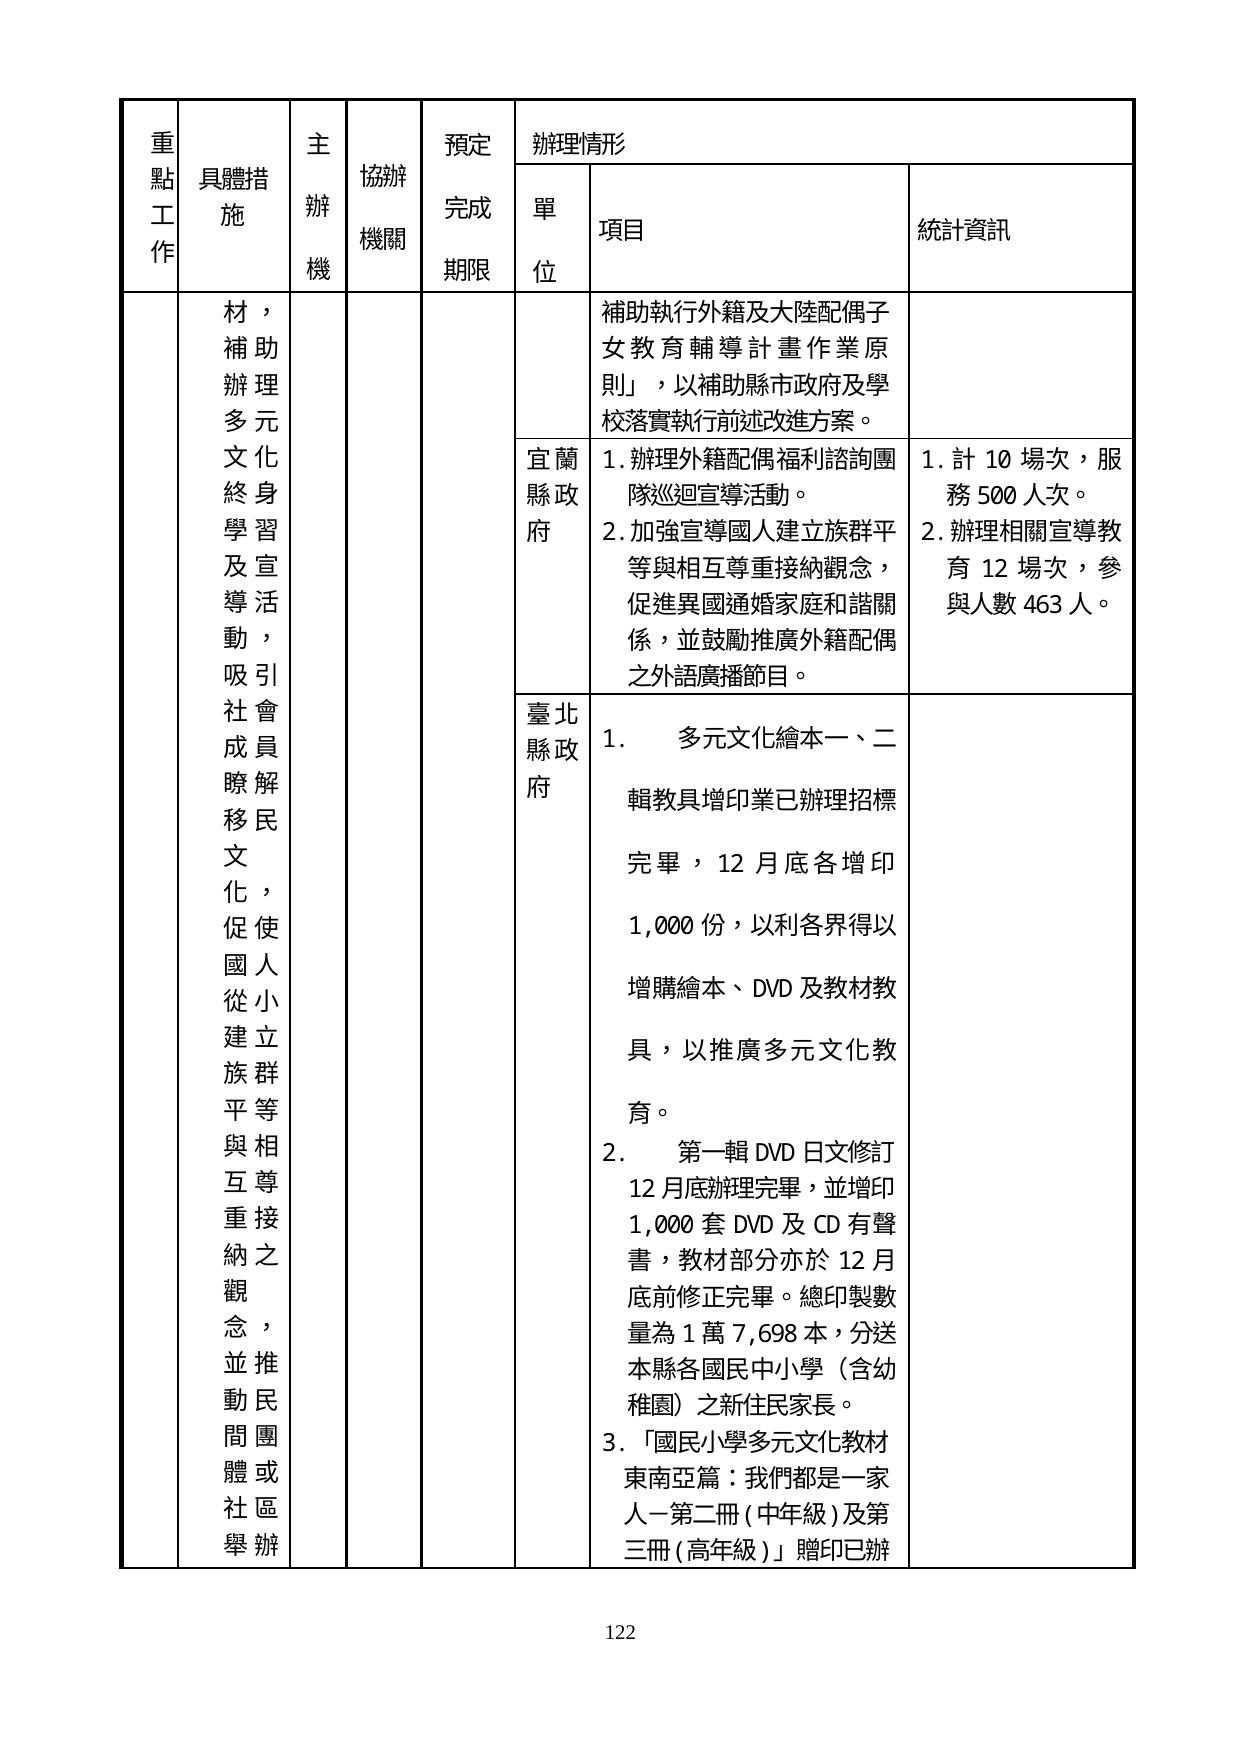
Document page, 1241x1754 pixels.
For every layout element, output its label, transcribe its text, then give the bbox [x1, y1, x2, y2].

table_header 協辦 機關 [348, 101, 420, 291]
table_cell [348, 293, 420, 1567]
table_cell 多元文化繪本一、二輯教具增印業已辦理招標完畢，12月底各增印1,000份，以利各界得以增購繪本、DVD及教材教具，以推廣多元文化教育。 第一輯DVD日文修訂12月底辦理完畢，並增印1,000套DVD及CD有聲書，教材部分亦於12月底前修正完畢。總印製數量為1萬7,698本，分送本縣各國民中小學（含幼稚園）之新住民家長。 3.「國民小學多元文化教材東南亞篇：我們都是一家人－第二冊(中年級)及第三冊(高年級)」贈印已辦 [591, 695, 908, 1567]
table_cell 1.辦理外籍配偶福利諮詢團隊巡迴宣導活動。 2.加強宣導國人建立族群平等與相互尊重接納觀念，促進異國通婚家庭和諧關係，並鼓勵推廣外籍配偶之外語廣播節目。 [591, 439, 908, 693]
table_header 具體措施 [179, 101, 289, 291]
table_cell 宜蘭縣政府 [516, 439, 589, 693]
table_cell 補助執行外籍及大陸配偶子女教育輔導計畫作業原則」，以補助縣市政府及學校落實執行前述改進方案。 [591, 293, 908, 438]
table_cell 單位 [516, 165, 589, 291]
table_header 辦理情形 [516, 101, 1132, 163]
table_cell [516, 293, 589, 438]
table_cell 臺北縣政府 [516, 695, 589, 1567]
table_cell 項目 [591, 165, 908, 291]
table_header 預定完成期限 [423, 101, 514, 291]
table_cell [910, 293, 1132, 438]
table_cell [910, 695, 1132, 1567]
table_cell 1.計10場次，服務500人次。 2.辦理相關宣導教育12場次，參與人數463人。 [910, 439, 1132, 693]
table_cell 材，補助辦理多元文化終身學習及宣導活動，吸引社會成員瞭解移民文化，促使國人從小建立族群平等與相互尊重接納之觀念，並推動民間團體或社區舉辦 [179, 293, 289, 1567]
table_cell 統計資訊 [910, 165, 1132, 291]
table_header 重點工作 [124, 101, 177, 291]
table_cell [124, 293, 177, 1567]
table_cell [423, 293, 514, 1567]
table_header 主辦 機關 [291, 101, 345, 291]
table_cell 教育部 [291, 293, 345, 1567]
